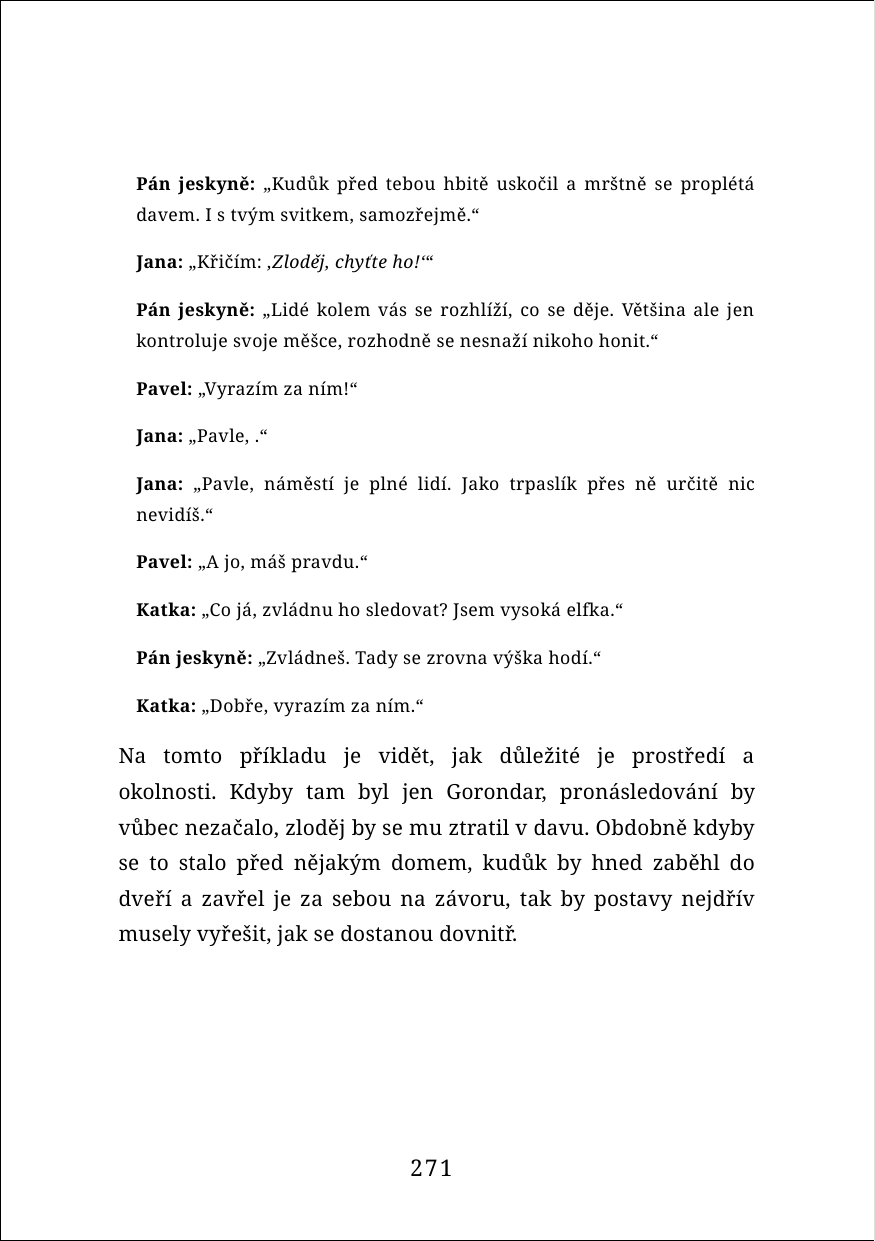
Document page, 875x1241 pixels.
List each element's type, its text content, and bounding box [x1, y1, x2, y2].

text Pán jeskyně: „Kudůk před tebou hbitě uskočil a mrštně se proplétá davem. I s tvým svitkem, samozřejmě.“ [136, 172, 756, 226]
text Pavel: „A jo, máš pravdu.“ [136, 550, 756, 574]
text Pán jeskyně: „Zvládneš. Tady se zrovna výška hodí.“ [136, 646, 756, 670]
text Katka: „Co já, zvládnu ho sledovat? Jsem vysoká elfka.“ [136, 598, 756, 622]
text Jana: „Pavle, náměstí je plné lidí. Jako trpaslík přes ně určitě nic nevidíš.“ [136, 472, 756, 526]
text Pán jeskyně: „Lidé kolem vás se rozhlíží, co se děje. Většina ale jen kontroluje svoje měšce, rozhodně se nesnaží nikoho honit.“ [136, 298, 756, 352]
text Pavel: „Vyrazím za ním!“ [136, 376, 756, 400]
text Na tomto příkladu je vidět, jak důležité je prostředí a okolnosti. Kdyby tam byl jen Gorondar, pronásledování by vůbec nezačalo, zloděj by se mu ztratil v davu. Obdobně kdyby se to stalo před nějakým domem, kudůk by hned zaběhl do dveří a zavřel je za sebou na závoru, tak by postavy nejdřív musely vyřešit, jak se dostanou dovnitř. [118, 742, 756, 948]
text Jana: „Pavle, .“ [136, 424, 756, 448]
text Katka: „Dobře, vyrazím za ním.“ [136, 694, 756, 718]
text Jana: „Křičím: ‚Zloděj, chyťte ho!‘“ [136, 250, 756, 274]
